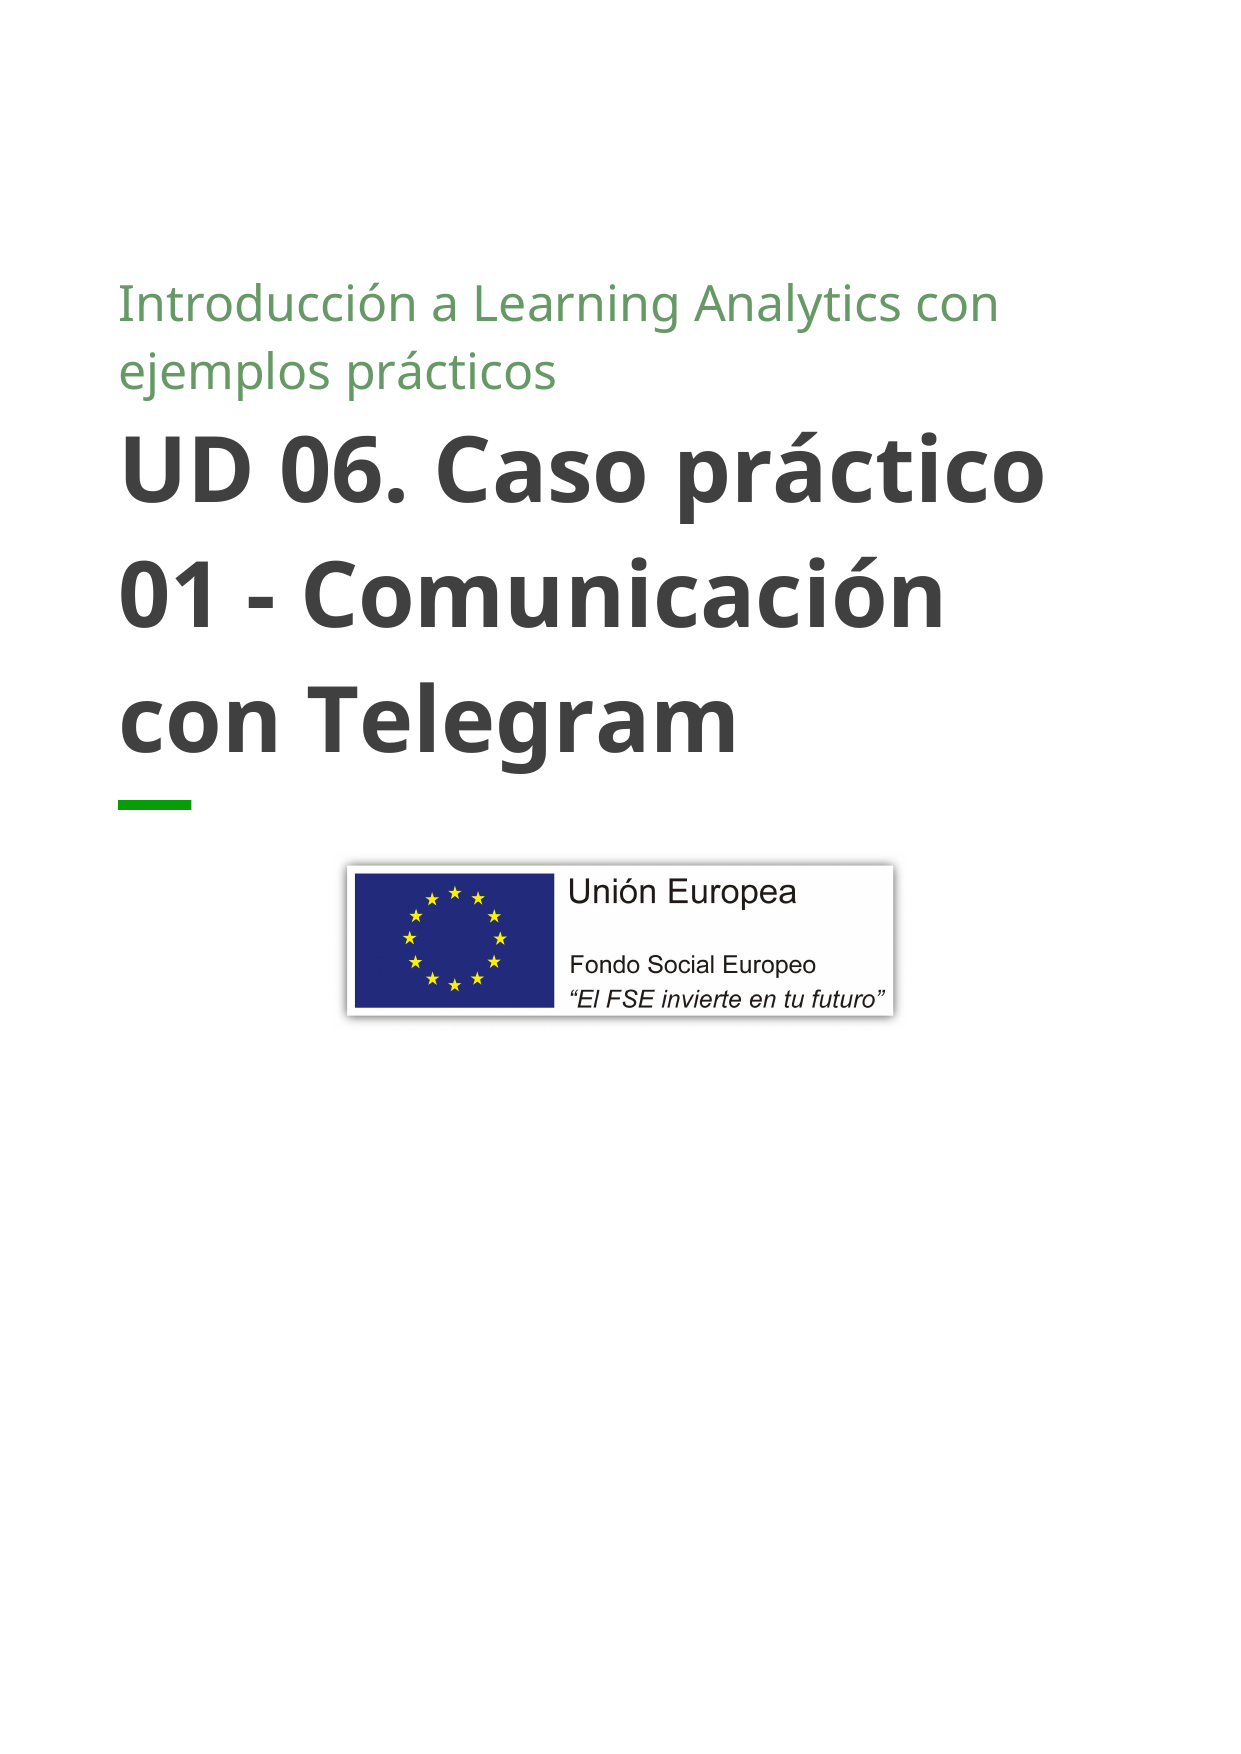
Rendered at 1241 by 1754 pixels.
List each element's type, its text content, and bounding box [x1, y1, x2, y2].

title Introducción a Learning Analytics con ejemplos prácticos UD 06. Caso práctico 01 - Comunicación con Telegram [118, 268, 1122, 779]
picture [118, 800, 192, 810]
picture [333, 852, 907, 1030]
